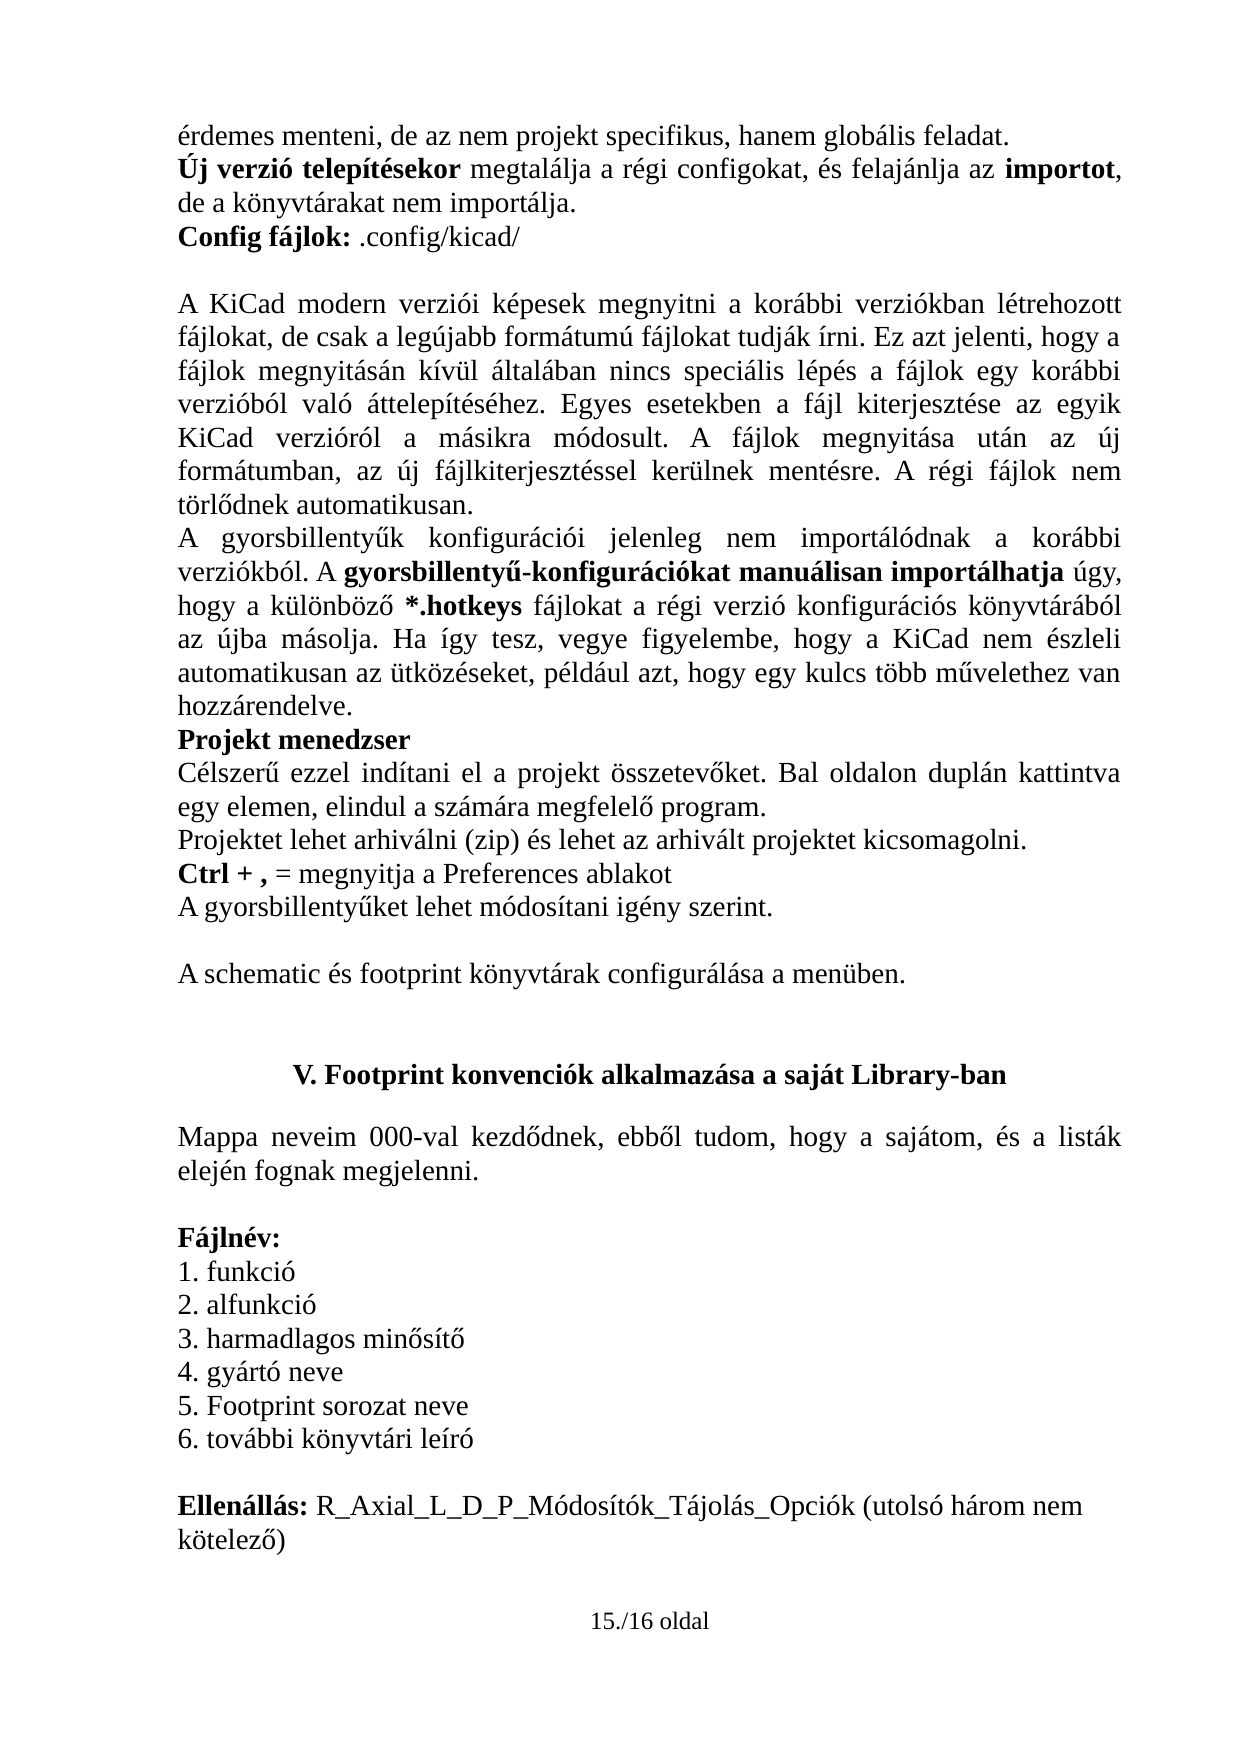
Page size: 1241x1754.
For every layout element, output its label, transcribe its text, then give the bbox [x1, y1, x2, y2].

text 1. funkció [177, 1254, 1122, 1287]
text 2. alfunkció [177, 1287, 1122, 1321]
text 4. gyártó neve [177, 1354, 1122, 1388]
text Projektet lehet arhiválni (zip) és lehet az arhivált projektet kicsomagolni. [177, 822, 1122, 856]
text Config fájlok: .config/kicad/ [177, 219, 1122, 252]
text A KiCad modern verziói képesek megnyitni a korábbi verziókban létrehozott fájlokat, de csak a legújabb formátumú fájlokat tudják írni. Ez azt jelenti, hogy a fájlok megnyitásán kívül általában nincs speciális lépés a fájlok egy korábbi verzióból való áttelepítéséhez. Egyes esetekben a fájl kiterjesztése az egyik KiCad verzióról a másikra módosult. A fájlok megnyitása után az új formátumban, az új fájlkiterjesztéssel kerülnek mentésre. A régi fájlok nem törlődnek automatikusan. [177, 286, 1122, 521]
text Ellenállás: R_Axial_L_D_P_Módosítók_Tájolás_Opciók (utolsó három nem kötelező) [177, 1488, 1122, 1556]
text 5. Footprint sorozat neve [177, 1388, 1122, 1421]
text érdemes menteni, de az nem projekt specifikus, hanem globális feladat. [177, 118, 1122, 152]
text Ctrl + , = megnyitja a Preferences ablakot [177, 856, 1122, 889]
text A gyorsbillentyűk konfigurációi jelenleg nem importálódnak a korábbi verziókból. A gyorsbillentyű-konfigurációkat manuálisan importálhatja úgy, hogy a különböző *.hotkeys fájlokat a régi verzió konfigurációs könyvtárából az újba másolja. Ha így tesz, vegye figyelembe, hogy a KiCad nem észleli automatikusan az ütközéseket, például azt, hogy egy kulcs több művelethez van hozzárendelve. [177, 521, 1122, 722]
text Projekt menedzser [177, 722, 1122, 755]
text Célszerű ezzel indítani el a projekt összetevőket. Bal oldalon duplán kattintva egy elemen, elindul a számára megfelelő program. [177, 755, 1122, 822]
text 3. harmadlagos minősítő [177, 1321, 1122, 1354]
text 6. további könyvtári leíró [177, 1421, 1122, 1455]
text V. Footprint konvenciók alkalmazása a saját Library-ban [177, 1057, 1122, 1091]
text Mappa neveim 000-val kezdődnek, ebből tudom, hogy a sajátom, és a listák elején fognak megjelenni. [177, 1119, 1122, 1187]
text Új verzió telepítésekor megtalálja a régi configokat, és felajánlja az importot, de a könyvtárakat nem importálja. [177, 152, 1122, 219]
text Fájlnév: [177, 1220, 1122, 1254]
text A gyorsbillentyűket lehet módosítani igény szerint. [177, 889, 1122, 923]
text A schematic és footprint könyvtárak configurálása a menüben. [177, 957, 1122, 990]
